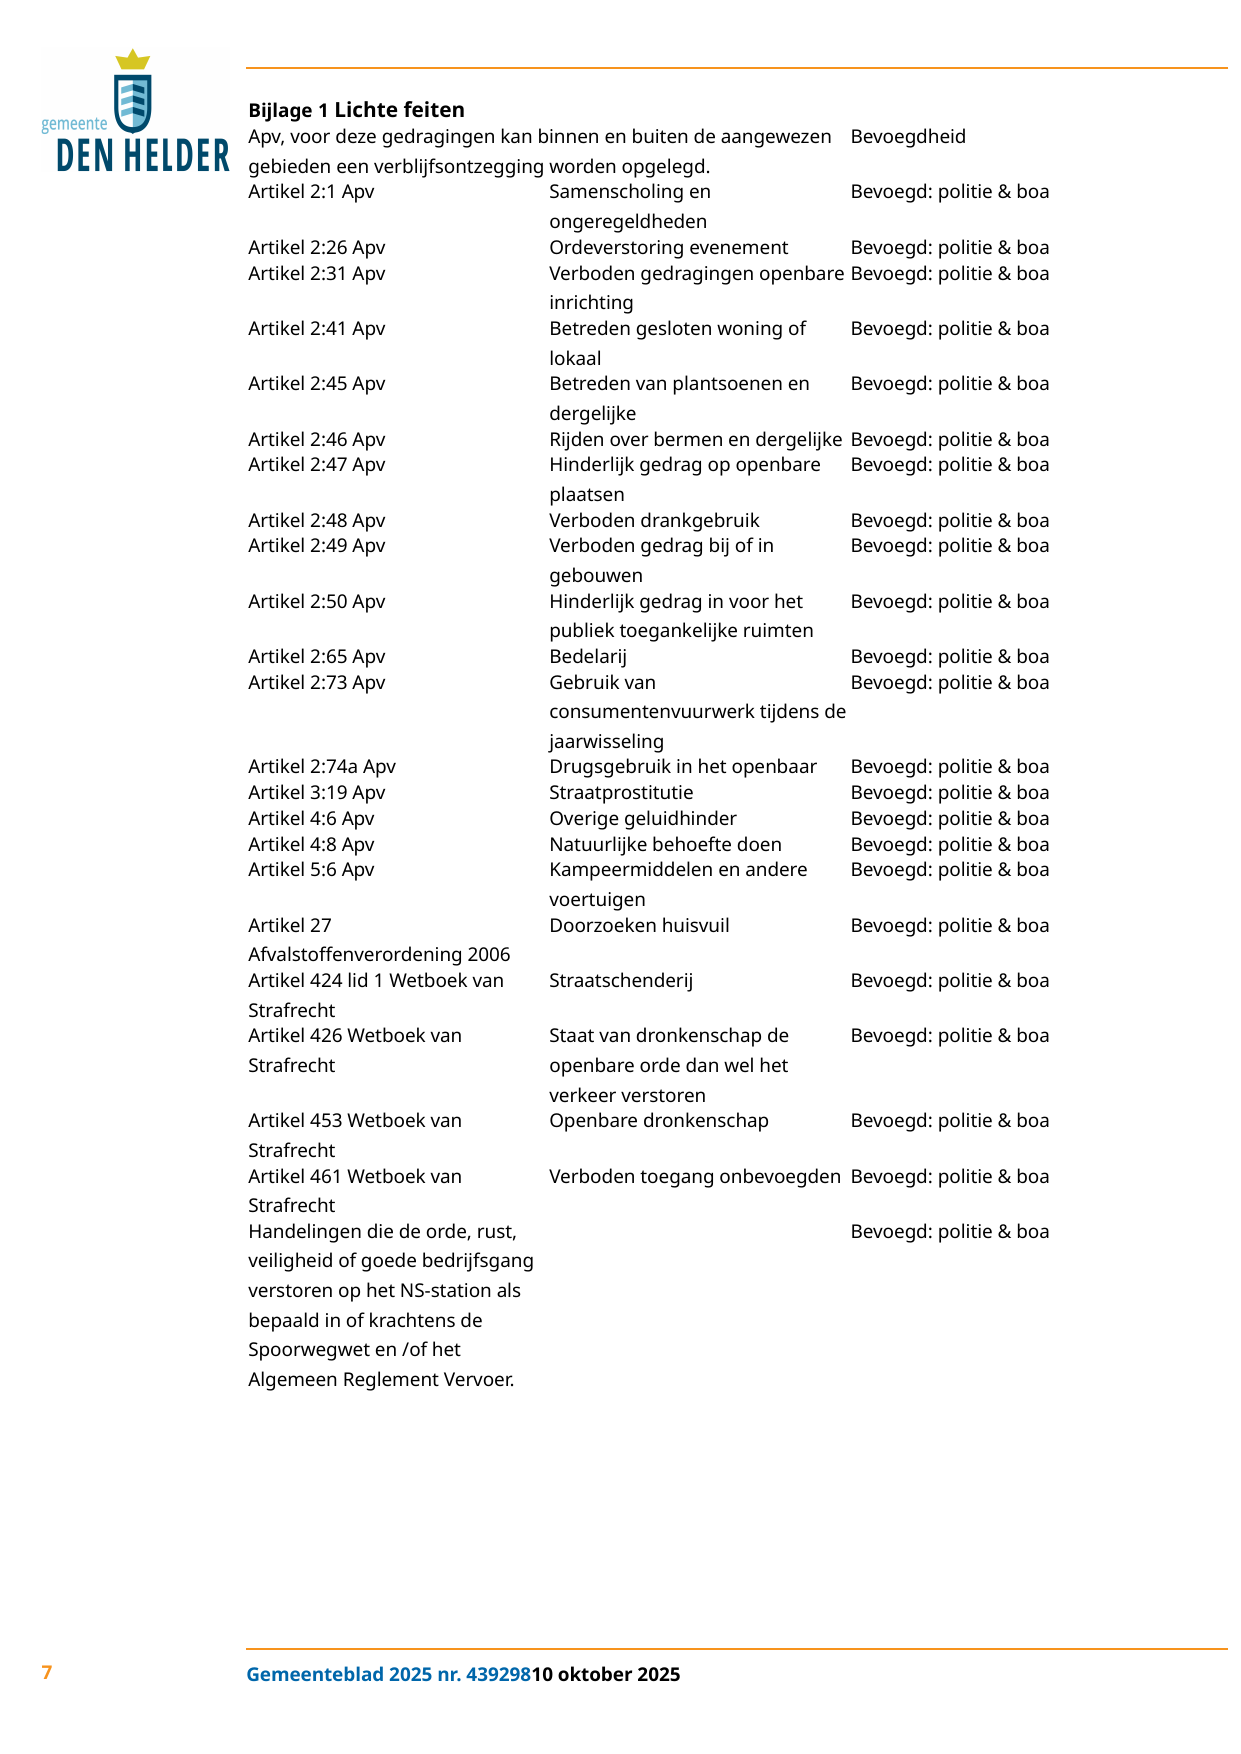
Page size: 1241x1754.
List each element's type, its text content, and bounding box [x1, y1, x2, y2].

table_cell Artikel 426 Wetboek van Strafrecht [248, 1023, 549, 1107]
table_header Bevoegdheid [850, 124, 1152, 179]
table_cell Verboden toegang onbevoegden [549, 1163, 850, 1218]
table_cell Artikel 2:46 Apv [248, 426, 549, 451]
table_cell [549, 1218, 850, 1392]
table_cell Bevoegd: politie & boa [850, 1218, 1152, 1392]
table_cell Artikel 2:26 Apv [248, 234, 549, 260]
table_cell Betreden gesloten woning of lokaal [549, 315, 850, 370]
table_cell Artikel 424 lid 1 Wetboek van Strafrecht [248, 967, 549, 1023]
table_cell Verboden drankgebruik [549, 507, 850, 532]
table_cell Artikel 27 Afvalstoffenverordening 2006 [248, 912, 549, 967]
table_cell Openbare dronkenschap [549, 1108, 850, 1163]
table_cell Artikel 2:45 Apv [248, 370, 549, 426]
picture [41, 47, 231, 172]
table_cell Bevoegd: politie & boa [850, 857, 1152, 912]
table_cell Bevoegd: politie & boa [850, 1108, 1152, 1163]
table_cell Artikel 2:74a Apv [248, 754, 549, 779]
table_cell Bevoegd: politie & boa [850, 588, 1152, 643]
table_cell Bevoegd: politie & boa [850, 260, 1152, 315]
table_cell Bevoegd: politie & boa [850, 1163, 1152, 1218]
table_cell Natuurlijke behoefte doen [549, 831, 850, 857]
picture [100, 154, 106, 172]
table_cell Artikel 2:47 Apv [248, 451, 549, 507]
text Bijlage 1 Lichte feiten [248, 95, 1152, 123]
table_cell Artikel 4:8 Apv [248, 831, 549, 857]
picture [63, 144, 68, 165]
table_cell Ordeverstoring evenement [549, 234, 850, 260]
table_cell Rijden over bermen en dergelijke [549, 426, 850, 451]
table_cell Artikel 2:49 Apv [248, 533, 549, 588]
table_cell Artikel 2:65 Apv [248, 643, 549, 669]
table_cell Bedelarij [549, 643, 850, 669]
table_cell Bevoegd: politie & boa [850, 426, 1152, 451]
table_cell Bevoegd: politie & boa [850, 754, 1152, 779]
table_cell Bevoegd: politie & boa [850, 533, 1152, 588]
table_cell Bevoegd: politie & boa [850, 179, 1152, 234]
table_cell Hinderlijk gedrag op openbare plaatsen [549, 451, 850, 507]
table_cell Artikel 2:31 Apv [248, 260, 549, 315]
table_cell Verboden gedragingen openbare inrichting [549, 260, 850, 315]
table_cell Bevoegd: politie & boa [850, 643, 1152, 669]
table_cell Artikel 2:50 Apv [248, 588, 549, 643]
table_cell Bevoegd: politie & boa [850, 370, 1152, 426]
picture [130, 157, 135, 172]
table_cell Artikel 2:41 Apv [248, 315, 549, 370]
table_cell Artikel 461 Wetboek van Strafrecht [248, 1163, 549, 1218]
table_cell Artikel 4:6 Apv [248, 805, 549, 831]
table_cell Artikel 3:19 Apv [248, 780, 549, 805]
table_cell Drugsgebruik in het openbaar [549, 754, 850, 779]
picture [182, 144, 187, 165]
table_cell Overige geluidhinder [549, 805, 850, 831]
table_cell Bevoegd: politie & boa [850, 967, 1152, 1023]
table_cell Hinderlijk gedrag in voor het publiek toegankelijke ruimten [549, 588, 850, 643]
table_cell Artikel 5:6 Apv [248, 857, 549, 912]
table_cell Betreden van plantsoenen en dergelijke [549, 370, 850, 426]
table_cell Samenscholing en ongeregeldheden [549, 179, 850, 234]
table_cell Bevoegd: politie & boa [850, 805, 1152, 831]
picture [220, 160, 224, 172]
table_cell Bevoegd: politie & boa [850, 780, 1152, 805]
table_cell Bevoegd: politie & boa [850, 912, 1152, 967]
table_cell Doorzoeken huisvuil [549, 912, 850, 967]
table_cell Staat van dronkenschap de openbare orde dan wel het verkeer verstoren [549, 1023, 850, 1107]
table_cell Artikel 2:73 Apv [248, 669, 549, 754]
table_cell Kampeermiddelen en andere voertuigen [549, 857, 850, 912]
table_cell Artikel 2:1 Apv [248, 179, 549, 234]
table_cell Bevoegd: politie & boa [850, 1023, 1152, 1107]
table_cell Bevoegd: politie & boa [850, 234, 1152, 260]
table_header Apv, voor deze gedragingen kan binnen en buiten de aangewezen gebieden een verblijfsontzegging worden opgelegd. [248, 124, 850, 179]
table_cell Bevoegd: politie & boa [850, 669, 1152, 754]
table_cell Straatschenderij [549, 967, 850, 1023]
table_cell Bevoegd: politie & boa [850, 315, 1152, 370]
table_cell Bevoegd: politie & boa [850, 507, 1152, 532]
table_cell Gebruik van consumentenvuurwerk tijdens de jaarwisseling [549, 669, 850, 754]
table_cell Handelingen die de orde, rust, veiligheid of goede bedrijfsgang verstoren op het NS-station als bepaald in of krachtens de Spoorwegwet en /of het Algemeen Reglement Vervoer. [248, 1218, 549, 1392]
table_cell Artikel 453 Wetboek van Strafrecht [248, 1108, 549, 1163]
table_cell Bevoegd: politie & boa [850, 831, 1152, 857]
table_cell Straatprostitutie [549, 780, 850, 805]
table_cell Verboden gedrag bij of in gebouwen [549, 533, 850, 588]
table_cell Bevoegd: politie & boa [850, 451, 1152, 507]
table_cell Artikel 2:48 Apv [248, 507, 549, 532]
